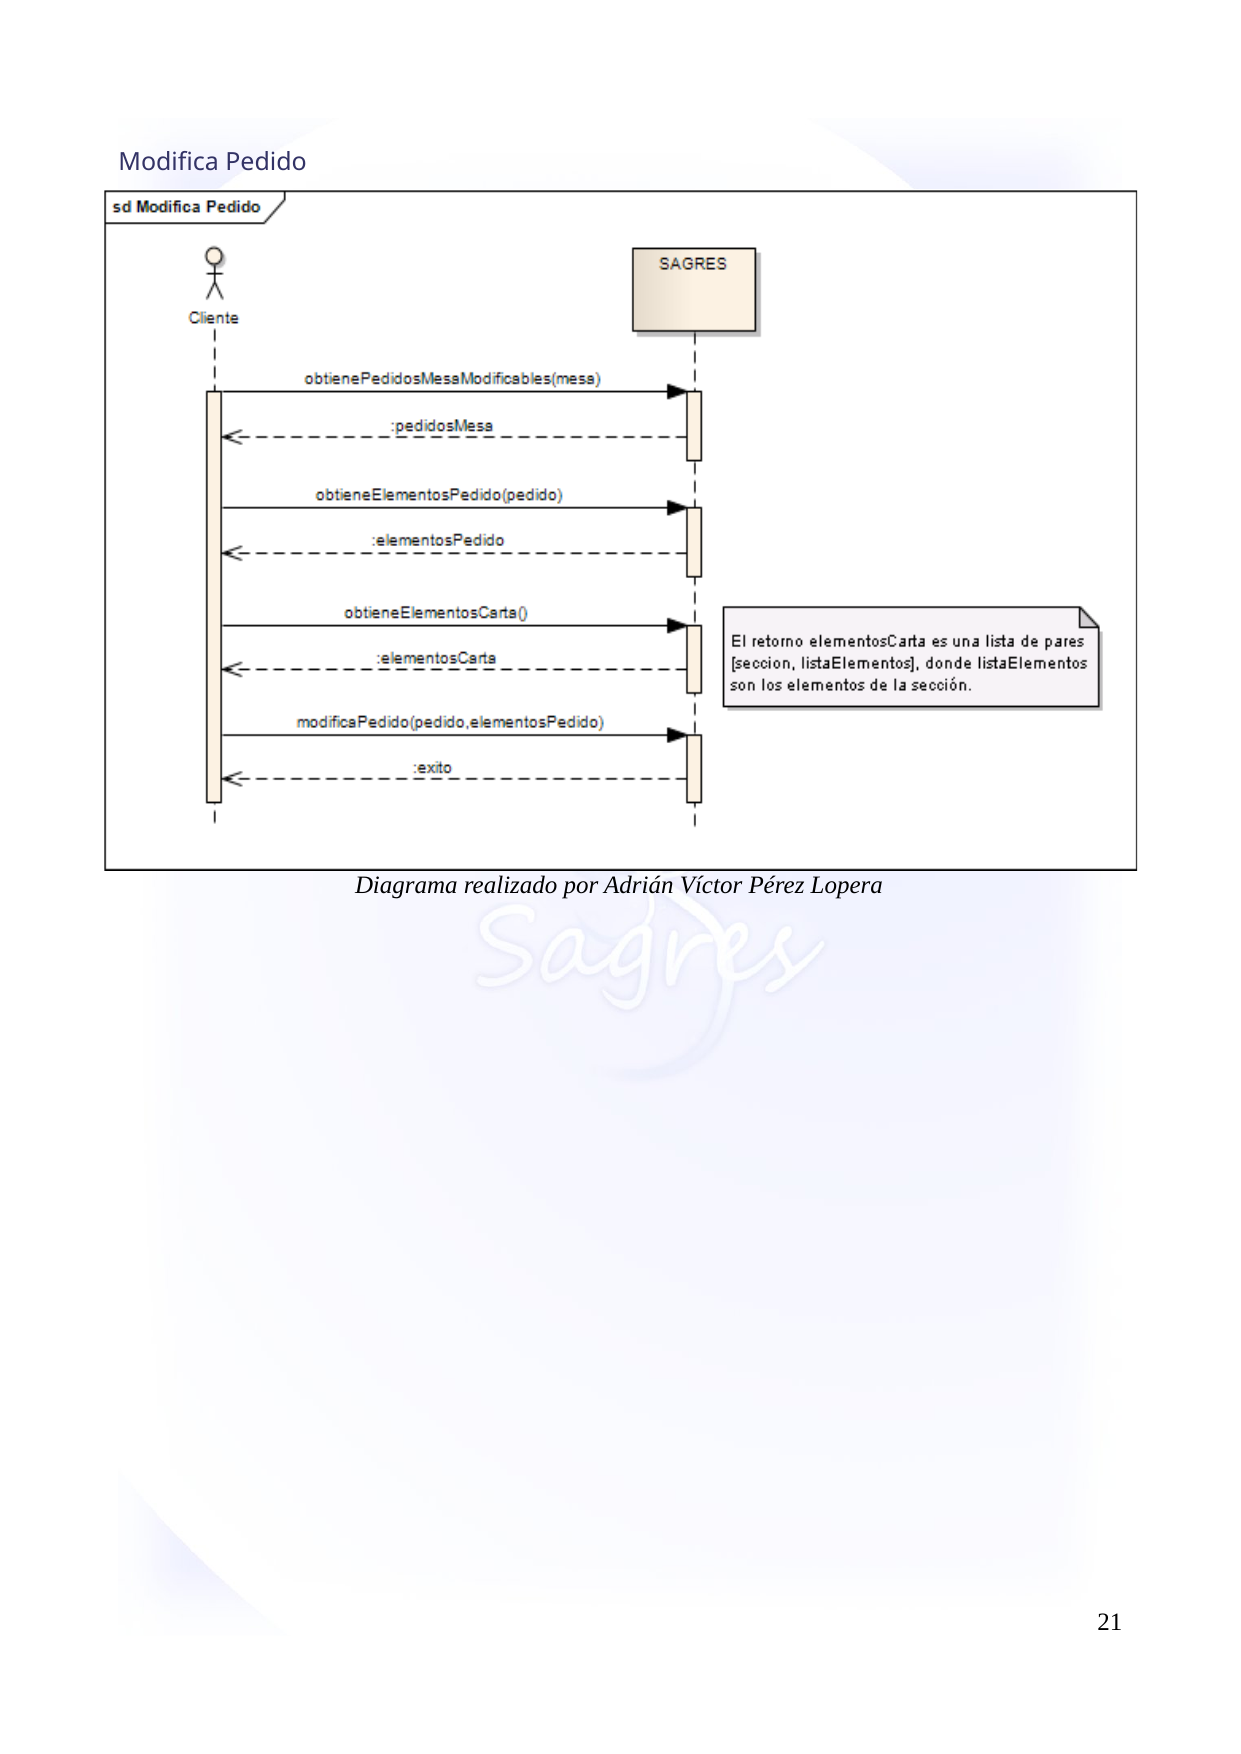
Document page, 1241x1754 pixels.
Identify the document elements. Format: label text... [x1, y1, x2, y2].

picture [118, 899, 1122, 1636]
text Diagrama realizado por Adrián Víctor Pérez Lopera [118, 871, 1122, 899]
subtitle Modifica Pedido [118, 143, 1122, 177]
picture [103, 177, 1138, 871]
picture [118, 118, 1122, 143]
